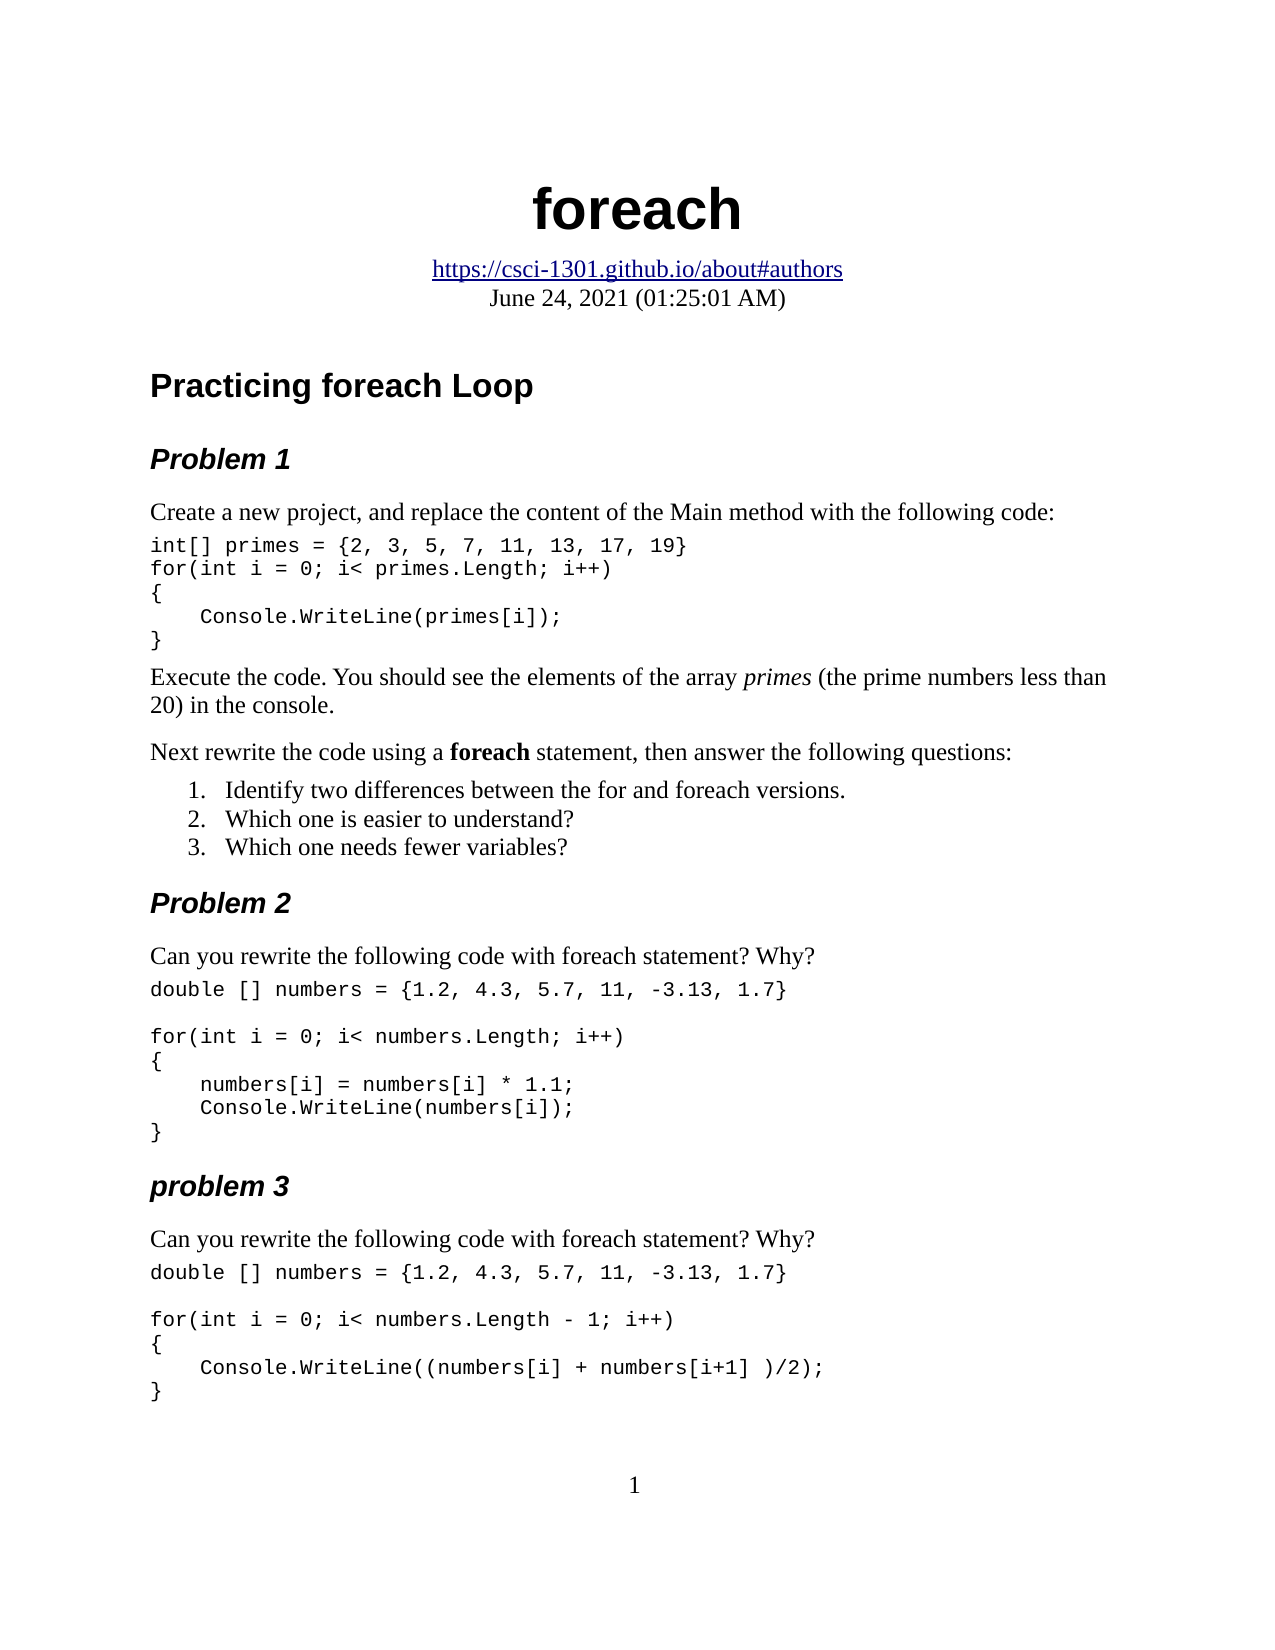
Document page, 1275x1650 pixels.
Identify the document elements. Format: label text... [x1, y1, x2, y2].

text Console.WriteLine(numbers[i]); [150, 1097, 1125, 1121]
subtitle Problem 2 [150, 886, 1125, 920]
text Console.WriteLine(primes[i]); [150, 606, 1125, 629]
text } [150, 1121, 1125, 1144]
text int[] primes = {2, 3, 5, 7, 11, 13, 17, 19} [150, 535, 1125, 558]
text { [150, 582, 1125, 606]
text Next rewrite the code using a foreach statement, then answer the following questions: [150, 737, 1125, 766]
subtitle Practicing foreach Loop [150, 366, 1125, 404]
text Execute the code. You should see the elements of the array primes (the prime numbers less than 20) in the console. [150, 662, 1125, 719]
list Identify two differences between the for and foreach versions. [187, 775, 1125, 804]
title foreach [150, 175, 1125, 242]
subtitle Problem 1 [150, 442, 1125, 476]
list Which one is easier to understand? [187, 804, 1125, 832]
text Console.WriteLine((numbers[i] + numbers[i+1] )/2); [150, 1357, 1125, 1380]
text https://csci-1301.github.io/about#authors [150, 254, 1125, 283]
text Can you rewrite the following code with foreach statement? Why? [150, 1224, 1125, 1253]
text Create a new project, and replace the content of the Main method with the following code: [150, 497, 1125, 526]
subtitle problem 3 [150, 1169, 1125, 1203]
text { [150, 1333, 1125, 1357]
text for(int i = 0; i< numbers.Length; i++) [150, 1026, 1125, 1050]
text { [150, 1050, 1125, 1073]
text June 24, 2021 (01:25:01 AM) [150, 283, 1125, 312]
text for(int i = 0; i< primes.Length; i++) [150, 558, 1125, 582]
text double [] numbers = {1.2, 4.3, 5.7, 11, -3.13, 1.7} [150, 979, 1125, 1003]
text Can you rewrite the following code with foreach statement? Why? [150, 941, 1125, 970]
list Which one needs fewer variables? [187, 832, 1125, 861]
text numbers[i] = numbers[i] * 1.1; [150, 1073, 1125, 1097]
text } [150, 629, 1125, 653]
text double [] numbers = {1.2, 4.3, 5.7, 11, -3.13, 1.7} [150, 1262, 1125, 1286]
text for(int i = 0; i< numbers.Length - 1; i++) [150, 1309, 1125, 1333]
text } [150, 1380, 1125, 1404]
